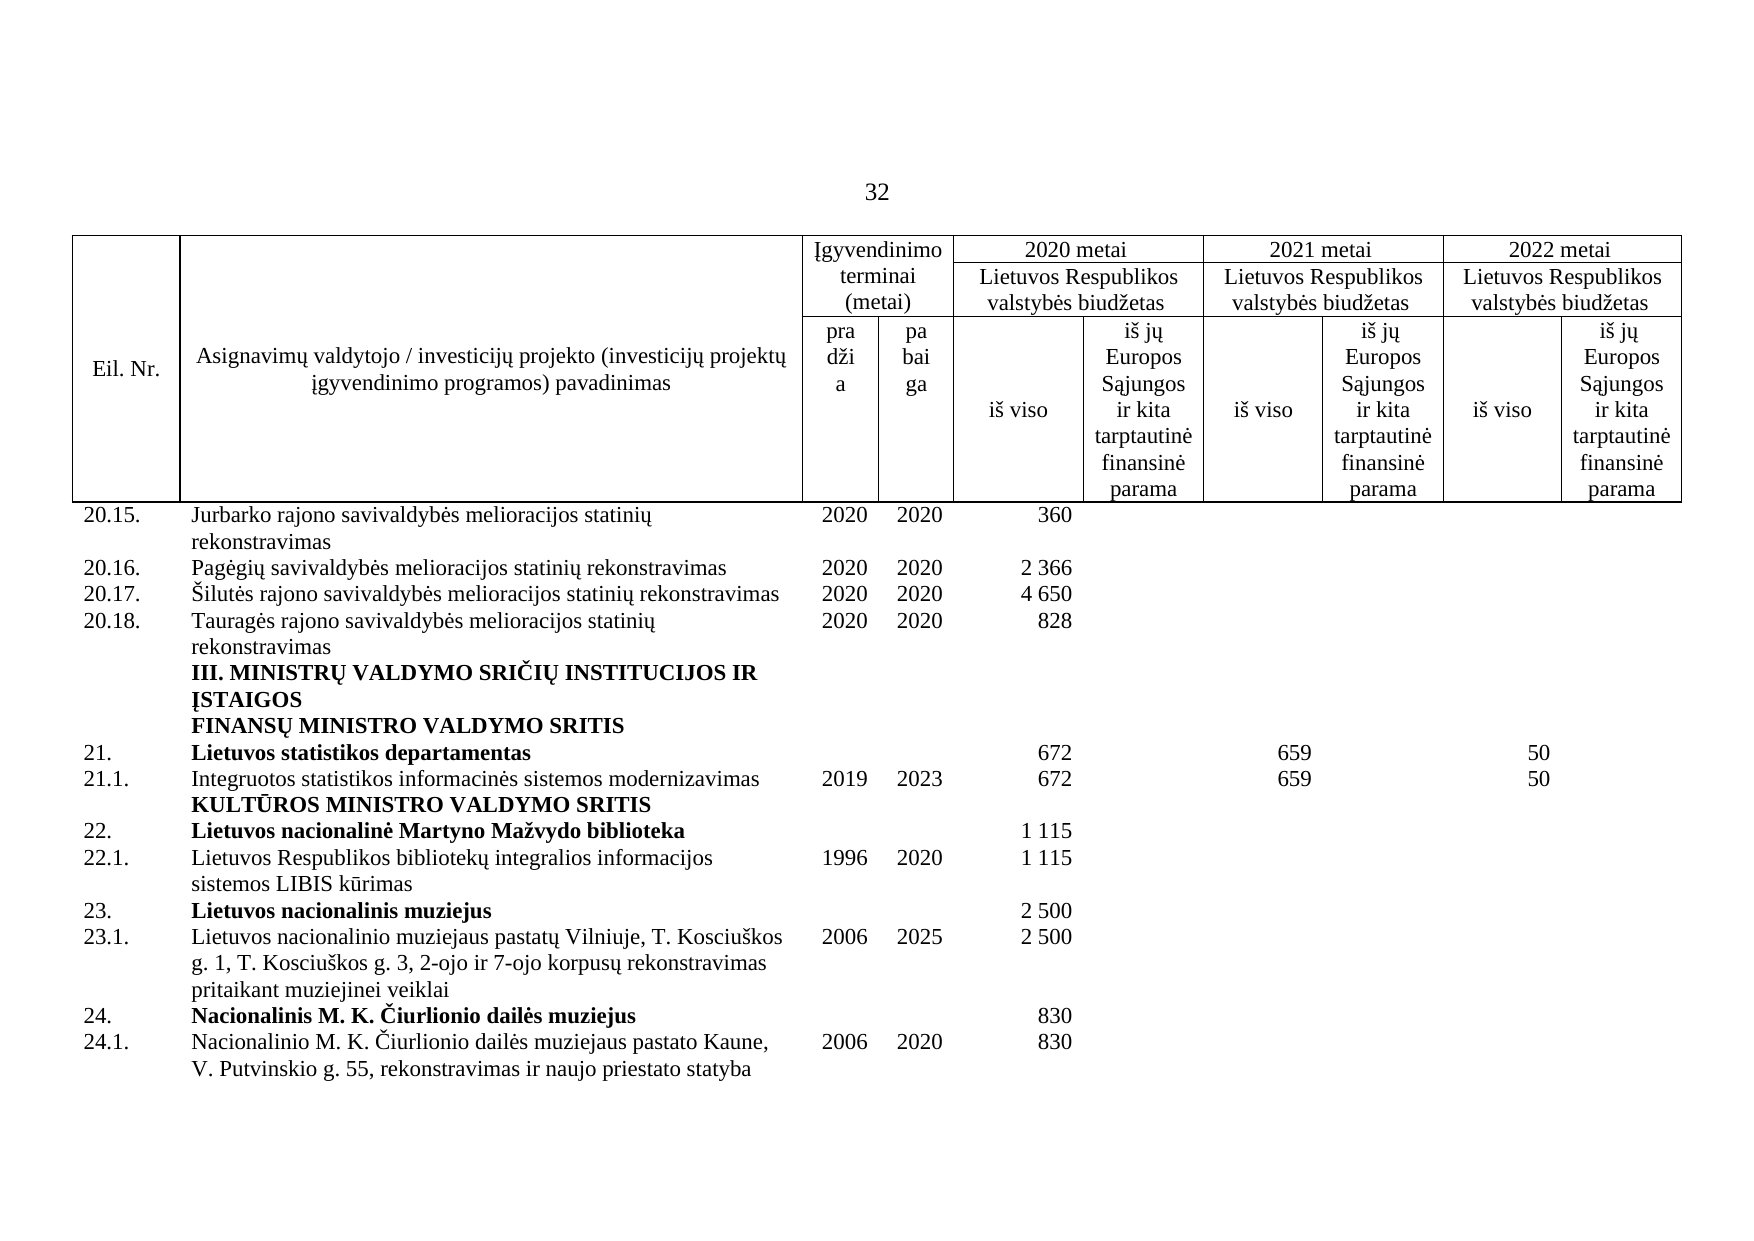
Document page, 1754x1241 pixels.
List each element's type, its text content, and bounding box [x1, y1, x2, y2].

table_cell [1443, 660, 1561, 712]
table_cell 2020 [879, 607, 953, 659]
table_cell 1 115 [954, 844, 1083, 897]
table_cell [1561, 503, 1682, 554]
table_cell 2020 [879, 503, 953, 554]
table_cell [1204, 554, 1323, 580]
table_cell 22.1. [72, 844, 180, 897]
table_cell pradžia [803, 317, 878, 501]
table_cell [1083, 554, 1204, 580]
table_cell [803, 818, 879, 844]
table_cell [1443, 897, 1561, 923]
table_cell 20.18. [72, 607, 180, 659]
table_cell 4 650 [954, 580, 1083, 607]
table_cell 21.1. [72, 765, 180, 791]
table_cell Šilutės rajono savivaldybės melioracijos statinių rekonstravimas [180, 580, 802, 607]
table_cell [1443, 503, 1561, 554]
table_cell [879, 818, 953, 844]
table_cell [1083, 923, 1204, 1002]
table_cell Kultūros ministro valdymo sritis [180, 791, 802, 818]
table_header Įgyvendinimo terminai (metai) [803, 236, 953, 316]
table_cell [1323, 1029, 1443, 1081]
table_cell Lietuvos nacionalinė Martyno Mažvydo biblioteka [180, 818, 802, 844]
table_cell 20.16. [72, 554, 180, 580]
table_cell [1323, 503, 1443, 554]
table_cell 659 [1204, 739, 1323, 765]
table_cell [72, 791, 180, 818]
table_cell [1083, 1029, 1204, 1081]
table_cell [1083, 580, 1204, 607]
table_cell 24.1. [72, 1029, 180, 1081]
table_cell [1083, 739, 1204, 765]
table_cell FINANSŲ MINISTRO VALDYMO SRITIS [180, 712, 802, 738]
table_cell 2 500 [954, 897, 1083, 923]
table_cell [1204, 791, 1323, 818]
table_cell 21. [72, 739, 180, 765]
table_cell [803, 739, 879, 765]
table_cell 2025 [879, 923, 953, 1002]
table_cell [954, 712, 1083, 738]
table_cell [1561, 712, 1682, 738]
table_cell 2020 [879, 554, 953, 580]
table_cell [1323, 607, 1443, 659]
table_cell [1083, 897, 1204, 923]
table_cell Tauragės rajono savivaldybės melioracijos statinių rekonstravimas [180, 607, 802, 659]
table_cell [1204, 897, 1323, 923]
table_cell [72, 660, 180, 712]
table_cell 2020 [803, 554, 879, 580]
table_cell [1083, 844, 1204, 897]
table_cell [1323, 660, 1443, 712]
table_cell [1323, 580, 1443, 607]
table_cell [803, 712, 879, 738]
table_cell 2019 [803, 765, 879, 791]
table_cell [1561, 739, 1682, 765]
table_cell [1561, 1002, 1682, 1028]
table_cell iš viso [1444, 317, 1561, 501]
table_cell [1204, 818, 1323, 844]
table_cell [1204, 844, 1323, 897]
table_cell [1083, 791, 1204, 818]
table_cell 2020 [803, 580, 879, 607]
table_cell [1443, 580, 1561, 607]
table_cell [1561, 791, 1682, 818]
table_cell iš viso [1204, 317, 1322, 501]
table_cell [72, 712, 180, 738]
table_cell iš jų Europos Sąjungos ir kita tarptautinė finansinė parama [1562, 317, 1681, 501]
table_cell [1204, 712, 1323, 738]
table_cell 672 [954, 765, 1083, 791]
table_cell [1204, 660, 1323, 712]
table_cell 830 [954, 1029, 1083, 1081]
table_cell 2020 [803, 503, 879, 554]
table_header 2022 metai [1444, 236, 1681, 262]
table_cell [954, 791, 1083, 818]
table_cell [879, 660, 953, 712]
table_cell [1323, 739, 1443, 765]
table_cell 1996 [803, 844, 879, 897]
table_cell [1204, 503, 1323, 554]
table_cell 672 [954, 739, 1083, 765]
table_cell 23.1. [72, 923, 180, 1002]
table_cell 830 [954, 1002, 1083, 1028]
table_cell [1561, 897, 1682, 923]
table_cell 360 [954, 503, 1083, 554]
table_cell [1083, 712, 1204, 738]
table_cell [1204, 923, 1323, 1002]
table_cell [879, 1002, 953, 1028]
table_cell [1561, 607, 1682, 659]
table_cell [1204, 1002, 1323, 1028]
table_cell [1323, 844, 1443, 897]
table_cell [1083, 1002, 1204, 1028]
table_cell Lietuvos nacionalinio muziejaus pastatų Vilniuje, T. Kosciuškos g. 1, T. Kosciuškos g. 3, 2-ojo ir 7-ojo korpusų rekonstravimas pritaikant muziejinei veiklai [180, 923, 802, 1002]
table_cell 2020 [879, 580, 953, 607]
table_cell [1443, 712, 1561, 738]
table_cell [1443, 791, 1561, 818]
table_cell [1083, 818, 1204, 844]
table_cell [879, 897, 953, 923]
table_cell Nacionalinis M. K. Čiurlionio dailės muziejus [180, 1002, 802, 1028]
table_cell [879, 791, 953, 818]
table_cell [1323, 791, 1443, 818]
table_cell [803, 791, 879, 818]
table_cell [1443, 607, 1561, 659]
table_cell Integruotos statistikos informacinės sistemos modernizavimas [180, 765, 802, 791]
table_cell [1204, 580, 1323, 607]
table_cell Lietuvos Respublikos bibliotekų integralios informacijos sistemos LIBIS kūrimas [180, 844, 802, 897]
table_cell Lietuvos Respublikos valstybės biudžetas [1444, 263, 1681, 316]
table_cell Lietuvos statistikos departamentas [180, 739, 802, 765]
table_cell Pagėgių savivaldybės melioracijos statinių rekonstravimas [180, 554, 802, 580]
table_cell [1443, 844, 1561, 897]
table_cell [803, 1002, 879, 1028]
table_cell 2 366 [954, 554, 1083, 580]
table_cell 2020 [879, 1029, 953, 1081]
table_cell [1561, 923, 1682, 1002]
table_cell [1083, 503, 1204, 554]
table_cell 20.17. [72, 580, 180, 607]
table_cell [1443, 1002, 1561, 1028]
table_cell [1443, 1029, 1561, 1081]
table_header 2020 metai [954, 236, 1203, 262]
table_cell [1561, 1029, 1682, 1081]
table_header 2021 metai [1204, 236, 1443, 262]
table_cell [1561, 818, 1682, 844]
table_cell iš jų Europos Sąjungos ir kita tarptautinė finansinė parama [1323, 317, 1443, 501]
table_cell 2 500 [954, 923, 1083, 1002]
table_cell [1443, 923, 1561, 1002]
table_cell [1083, 660, 1204, 712]
table_cell [803, 660, 879, 712]
table_cell [1204, 1029, 1323, 1081]
table_cell [1561, 765, 1682, 791]
table_cell [1083, 607, 1204, 659]
table_cell 828 [954, 607, 1083, 659]
table_cell [1561, 580, 1682, 607]
table_cell 659 [1204, 765, 1323, 791]
table_cell 1 115 [954, 818, 1083, 844]
table_cell [1083, 765, 1204, 791]
table_cell 20.15. [72, 503, 180, 554]
table_cell 22. [72, 818, 180, 844]
table_cell [1323, 712, 1443, 738]
table_cell [1561, 844, 1682, 897]
table_cell 2006 [803, 923, 879, 1002]
table_cell [1323, 923, 1443, 1002]
table_cell Nacionalinio M. K. Čiurlionio dailės muziejaus pastato Kaune, V. Putvinskio g. 55, rekonstravimas ir naujo priestato statyba [180, 1029, 802, 1081]
table_cell Lietuvos Respublikos valstybės biudžetas [1204, 263, 1443, 316]
table_cell 2023 [879, 765, 953, 791]
table_cell Lietuvos Respublikos valstybės biudžetas [954, 263, 1203, 316]
table_cell [1561, 554, 1682, 580]
table_cell iš viso [954, 317, 1083, 501]
table_cell [1443, 554, 1561, 580]
table_cell 2006 [803, 1029, 879, 1081]
table_cell [879, 712, 953, 738]
table_cell [1561, 660, 1682, 712]
table_cell [803, 897, 879, 923]
table_cell [1323, 897, 1443, 923]
table_cell 2020 [803, 607, 879, 659]
table_cell [1323, 818, 1443, 844]
table_cell iš jų Europos Sąjungos ir kita tarptautinė finansinė parama [1084, 317, 1203, 501]
table_cell [879, 739, 953, 765]
table_cell III. MINISTRŲ VALDYMO SRIČIŲ INSTITUCIJOS IR ĮSTAIGOS [180, 660, 802, 712]
table_cell pabaiga [879, 317, 953, 501]
table_cell 23. [72, 897, 180, 923]
table_cell [1323, 765, 1443, 791]
table_cell [1443, 818, 1561, 844]
table_cell [1323, 554, 1443, 580]
table_cell 50 [1443, 765, 1561, 791]
table_header Eil. Nr. [73, 236, 179, 501]
table_header Asignavimų valdytojo / investicijų projekto (investicijų projektų įgyvendinimo programos) pavadinimas [181, 236, 802, 501]
table_cell Lietuvos nacionalinis muziejus [180, 897, 802, 923]
table_cell 2020 [879, 844, 953, 897]
table_cell [954, 660, 1083, 712]
table_cell 24. [72, 1002, 180, 1028]
table_cell 50 [1443, 739, 1561, 765]
table_cell [1204, 607, 1323, 659]
table_cell Jurbarko rajono savivaldybės melioracijos statinių rekonstravimas [180, 503, 802, 554]
table_cell [1323, 1002, 1443, 1028]
